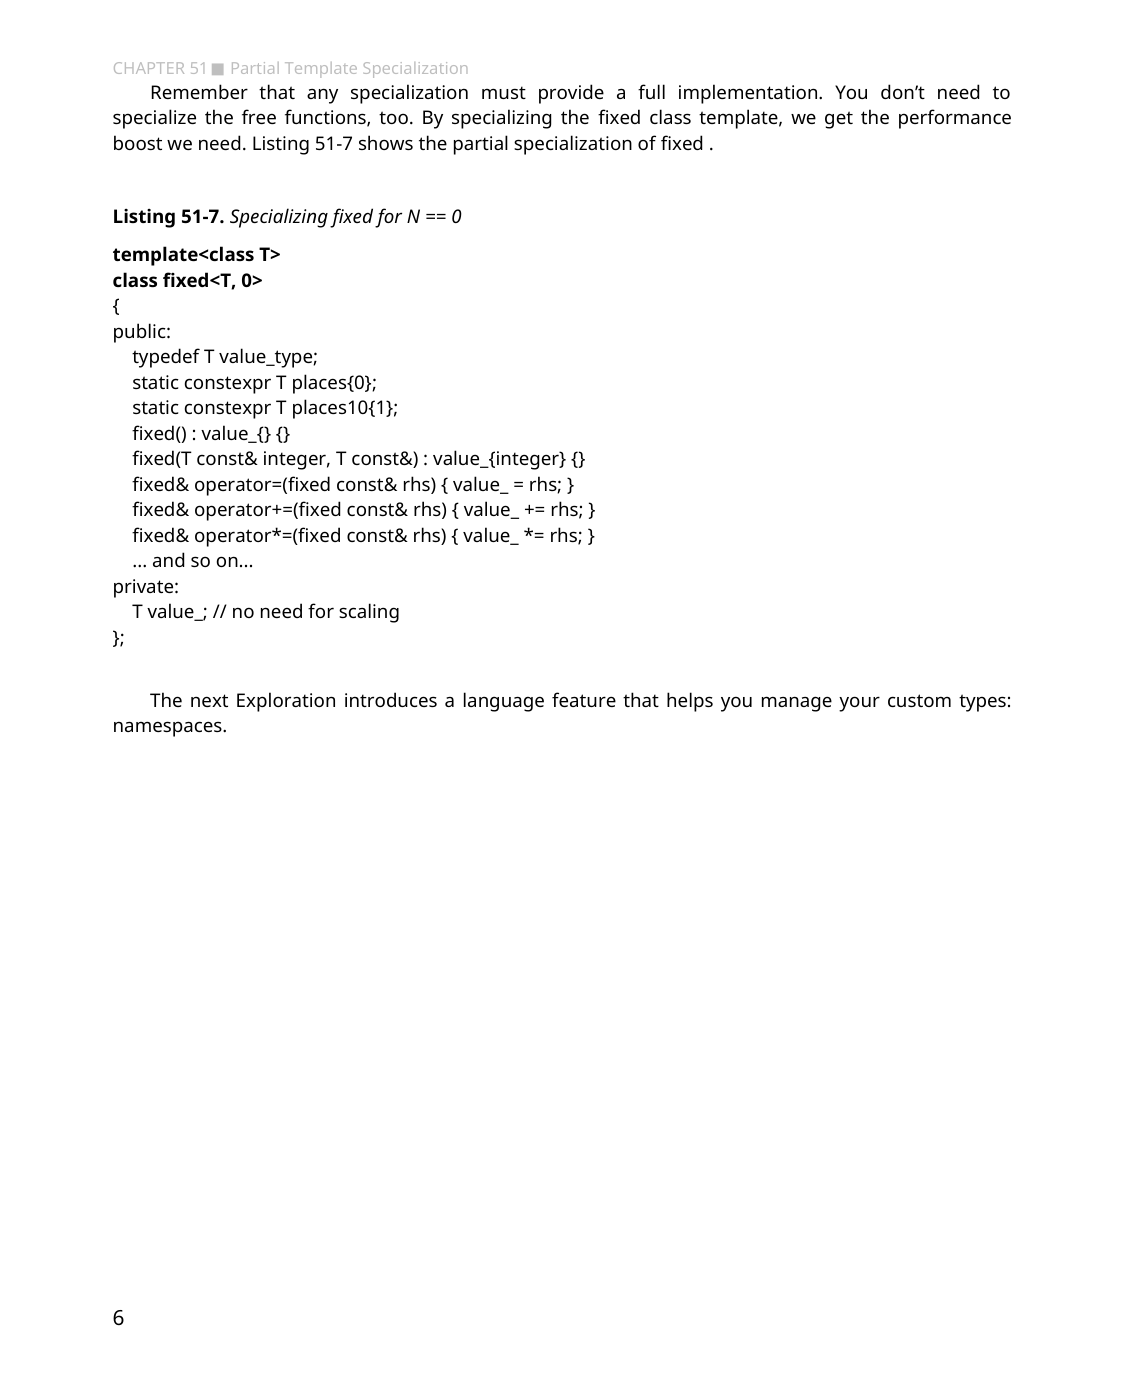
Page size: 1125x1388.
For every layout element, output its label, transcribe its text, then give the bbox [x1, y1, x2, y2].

text The next Exploration introduces a language feature that helps you manage your custom types: namespaces. [112, 687, 1012, 738]
text fixed(T const& integer, T const&) : value_{integer} {} [112, 446, 1012, 471]
text template<class T> [112, 241, 1012, 267]
text Remember that any specialization must provide a full implementation. You don’t need to specialize the free functions, too. By specializing the fixed class template, we get the performance boost we need. Listing 51-7 shows the partial specialization of fixed . [112, 79, 1012, 156]
text static constexpr T places10{1}; [112, 394, 1012, 420]
text fixed& operator=(fixed const& rhs) { value_ = rhs; } [112, 471, 1012, 497]
text typedef T value_type; [112, 343, 1012, 369]
text Listing 51-7. Specializing fixed for N == 0 [112, 203, 1012, 229]
text private: [112, 573, 1012, 599]
text ... and so on... [112, 548, 1012, 573]
text static constexpr T places{0}; [112, 369, 1012, 394]
text public: [112, 318, 1012, 343]
text fixed& operator+=(fixed const& rhs) { value_ += rhs; } [112, 497, 1012, 522]
text }; [112, 624, 1012, 650]
text class fixed<T, 0> [112, 267, 1012, 292]
text { [112, 292, 1012, 318]
text fixed& operator*=(fixed const& rhs) { value_ *= rhs; } [112, 522, 1012, 548]
text T value_; // no need for scaling [112, 599, 1012, 624]
text fixed() : value_{} {} [112, 420, 1012, 446]
